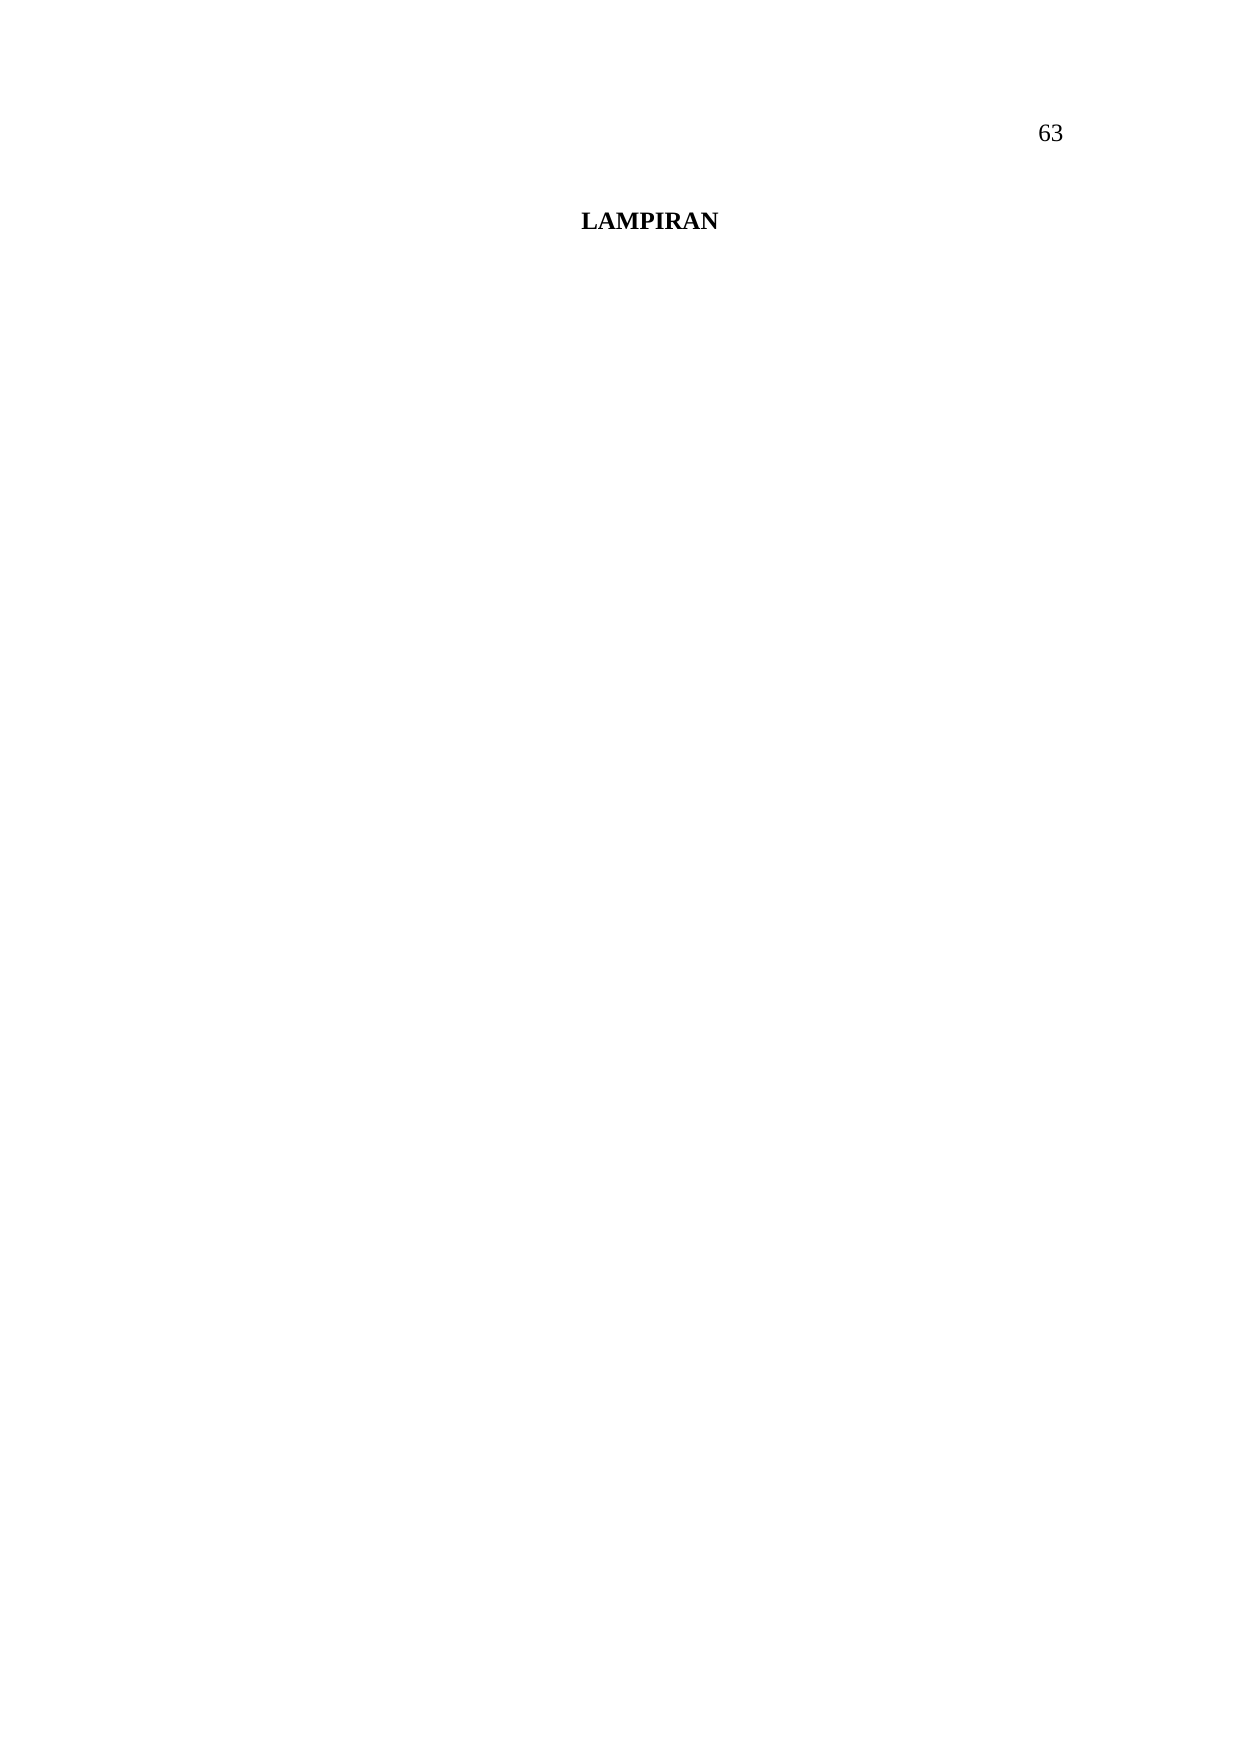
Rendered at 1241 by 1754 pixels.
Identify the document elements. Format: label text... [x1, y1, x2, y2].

subtitle ­LAMPIRAN [236, 206, 1063, 235]
